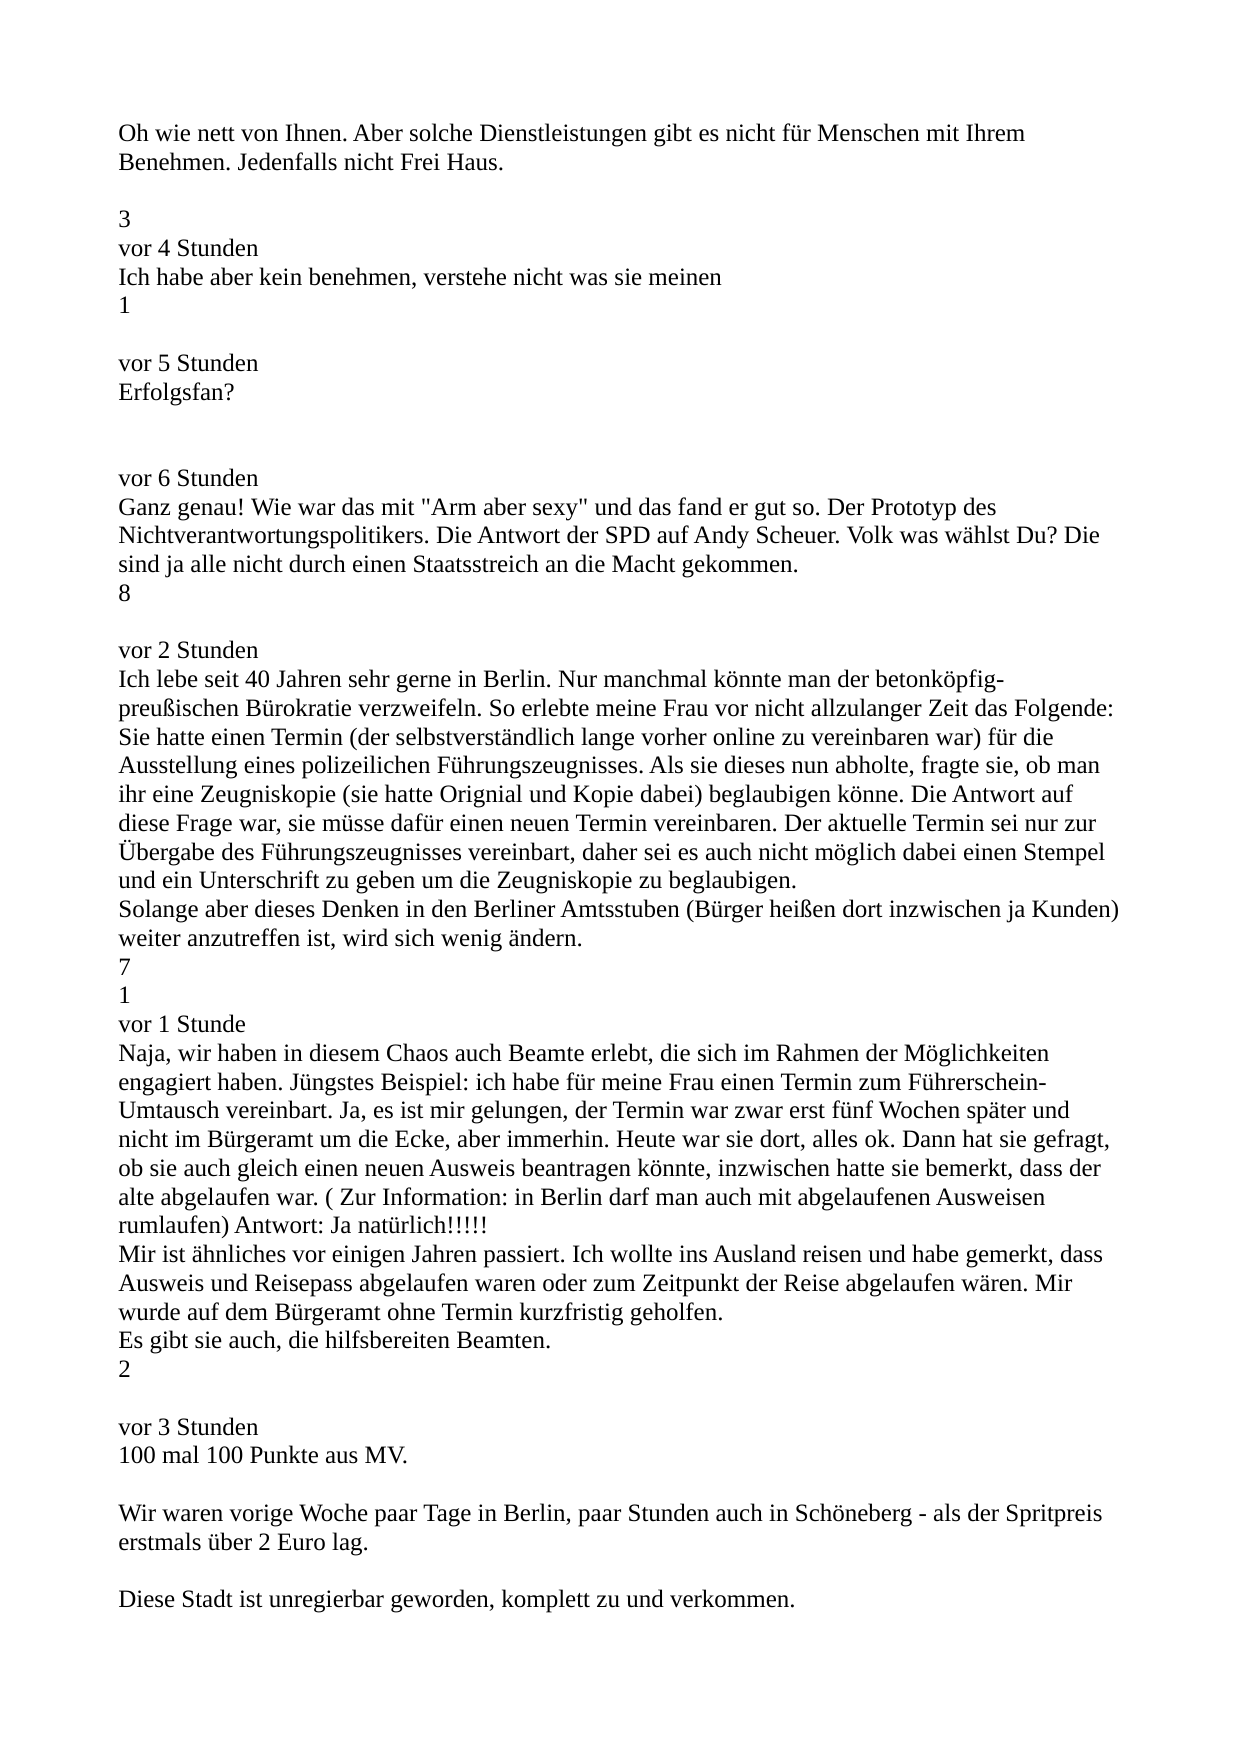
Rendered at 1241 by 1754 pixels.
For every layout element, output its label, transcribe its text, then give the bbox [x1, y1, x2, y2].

text Ganz genau! Wie war das mit "Arm aber sexy" und das fand er gut so. Der Prototyp des Nichtverantwortungspolitikers. Die Antwort der SPD auf Andy Scheuer. Volk was wählst Du? Die sind ja alle nicht durch einen Staatsstreich an die Macht gekommen. [118, 492, 1122, 578]
text Ich lebe seit 40 Jahren sehr gerne in Berlin. Nur manchmal könnte man der betonköpfig-preußischen Bürokratie verzweifeln. So erlebte meine Frau vor nicht allzulanger Zeit das Folgende: Sie hatte einen Termin (der selbstverständlich lange vorher online zu vereinbaren war) für die Ausstellung eines polizeilichen Führungszeugnisses. Als sie dieses nun abholte, fragte sie, ob man ihr eine Zeugniskopie (sie hatte Orignial und Kopie dabei) beglaubigen könne. Die Antwort auf diese Frage war, sie müsse dafür einen neuen Termin vereinbaren. Der aktuelle Termin sei nur zur Übergabe des Führungszeugnisses vereinbart, daher sei es auch nicht möglich dabei einen Stempel und ein Unterschrift zu geben um die Zeugniskopie zu beglaubigen. [118, 664, 1122, 894]
text Mir ist ähnliches vor einigen Jahren passiert. Ich wollte ins Ausland reisen und habe gemerkt, dass Ausweis und Reisepass abgelaufen waren oder zum Zeitpunkt der Reise abgelaufen wären. Mir wurde auf dem Bürgeramt ohne Termin kurzfristig geholfen. [118, 1239, 1122, 1326]
text Solange aber dieses Denken in den Berliner Amtsstuben (Bürger heißen dort inzwischen ja Kunden) weiter anzutreffen ist, wird sich wenig ändern. [118, 894, 1122, 952]
text 7 [118, 952, 1122, 981]
text Erfolgsfan? [118, 377, 1122, 406]
text 100 mal 100 Punkte aus MV. [118, 1441, 1122, 1469]
text Es gibt sie auch, die hilfsbereiten Beamten. [118, 1326, 1122, 1354]
text vor 2 Stunden [118, 636, 1122, 664]
text vor 6 Stunden [118, 463, 1122, 492]
text Oh wie nett von Ihnen. Aber solche Dienstleistungen gibt es nicht für Menschen mit Ihrem Benehmen. Jedenfalls nicht Frei Haus. [118, 118, 1122, 176]
text 8 [118, 578, 1122, 607]
text vor 1 Stunde [118, 1009, 1122, 1038]
text 1 [118, 981, 1122, 1009]
text Wir waren vorige Woche paar Tage in Berlin, paar Stunden auch in Schöneberg - als der Spritpreis erstmals über 2 Euro lag. [118, 1498, 1122, 1556]
text 2 [118, 1354, 1122, 1383]
text 1 [118, 291, 1122, 319]
text vor 5 Stunden [118, 348, 1122, 377]
text vor 4 Stunden [118, 233, 1122, 262]
text Ich habe aber kein benehmen, verstehe nicht was sie meinen [118, 262, 1122, 291]
text 3 [118, 204, 1122, 233]
text vor 3 Stunden [118, 1412, 1122, 1441]
text Naja, wir haben in diesem Chaos auch Beamte erlebt, die sich im Rahmen der Möglichkeiten engagiert haben. Jüngstes Beispiel: ich habe für meine Frau einen Termin zum Führerschein-Umtausch vereinbart. Ja, es ist mir gelungen, der Termin war zwar erst fünf Wochen später und nicht im Bürgeramt um die Ecke, aber immerhin. Heute war sie dort, alles ok. Dann hat sie gefragt, ob sie auch gleich einen neuen Ausweis beantragen könnte, inzwischen hatte sie bemerkt, dass der alte abgelaufen war. ( Zur Information: in Berlin darf man auch mit abgelaufenen Ausweisen rumlaufen) Antwort: Ja natürlich!!!!! [118, 1038, 1122, 1239]
text Diese Stadt ist unregierbar geworden, komplett zu und verkommen. [118, 1584, 1122, 1613]
